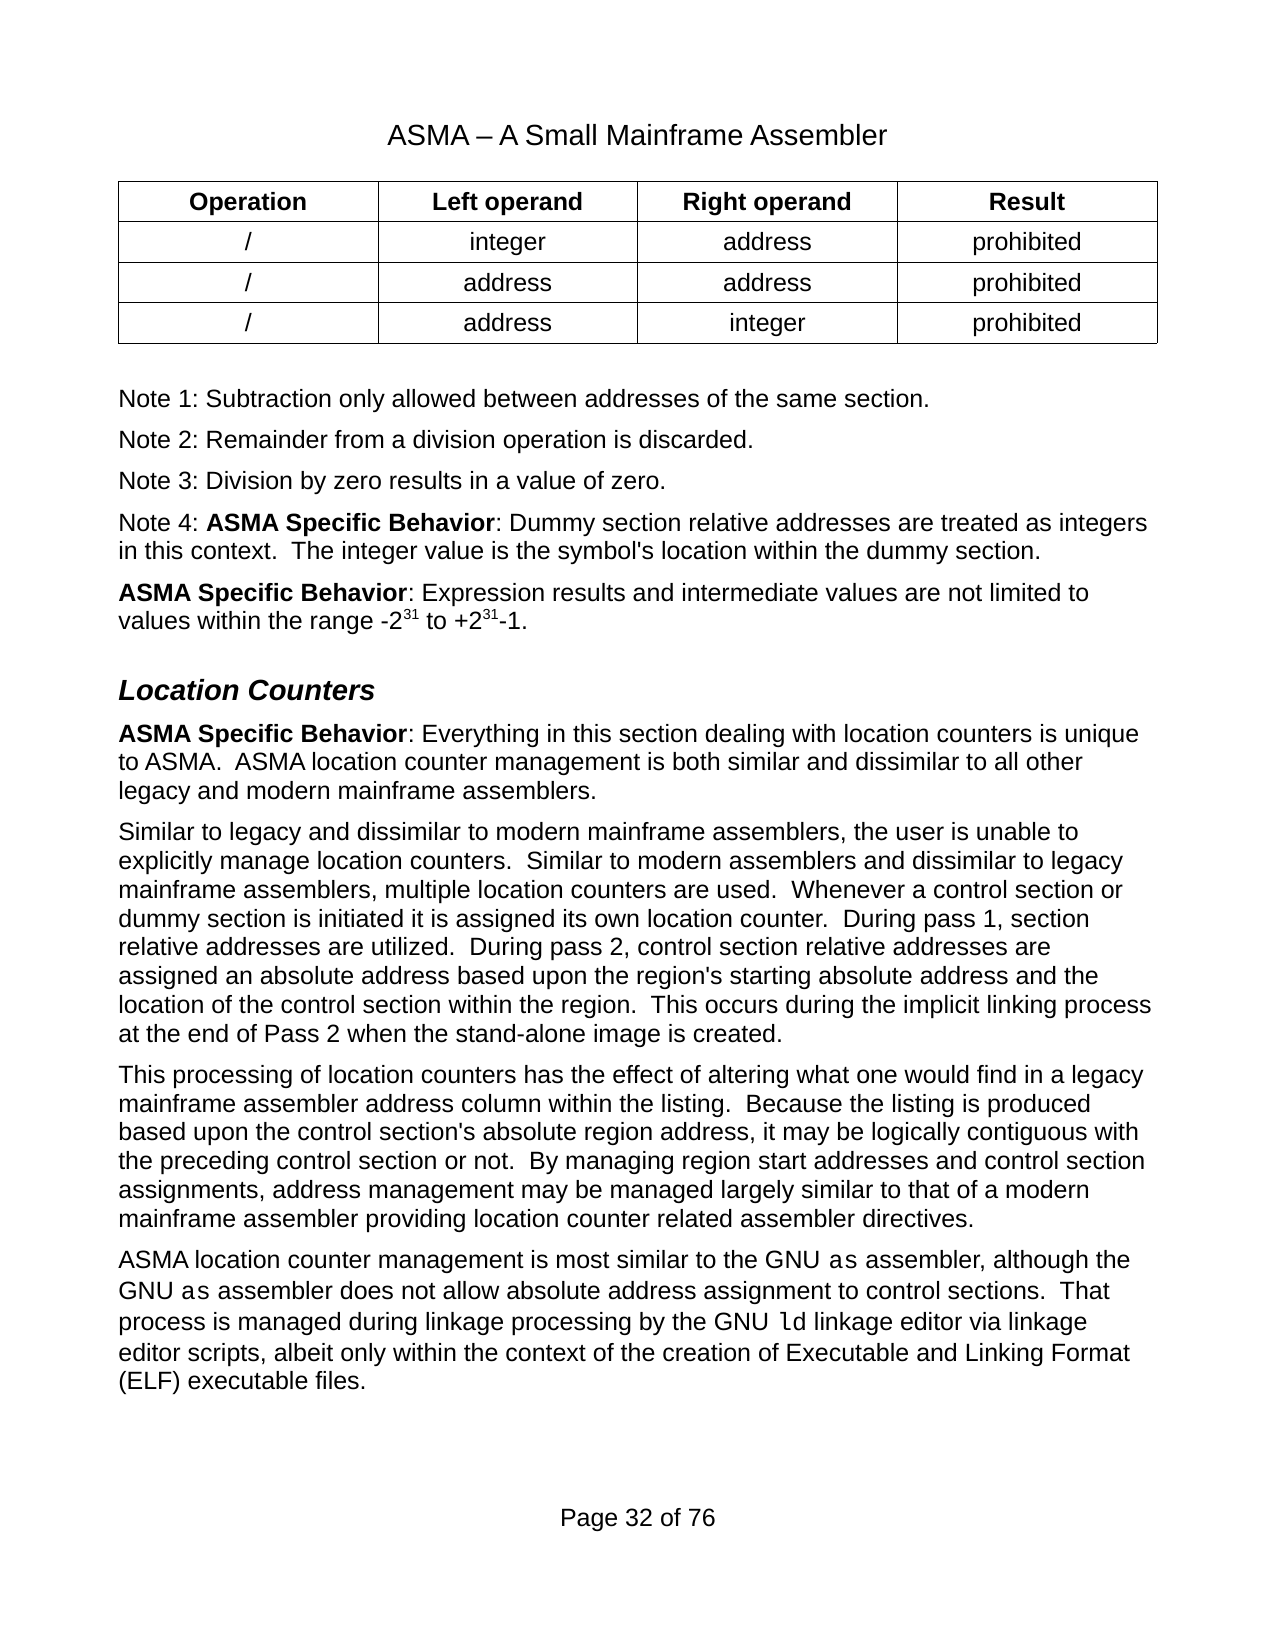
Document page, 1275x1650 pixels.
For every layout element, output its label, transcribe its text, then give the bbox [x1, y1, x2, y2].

text Note 1: Subtraction only allowed between addresses of the same section. [118, 384, 1157, 412]
table_header Result [898, 182, 1157, 221]
text This processing of location counters has the effect of altering what one would find in a legacy mainframe assembler address column within the listing. Because the listing is produced based upon the control section's absolute region address, it may be logically contiguous with the preceding control section or not. By managing region start addresses and control section assignments, address management may be managed largely similar to that of a modern mainframe assembler providing location counter related assembler directives. [118, 1060, 1157, 1232]
table_cell integer [379, 222, 637, 262]
table_cell / [119, 222, 378, 262]
text Similar to legacy and dissimilar to modern mainframe assemblers, the user is unable to explicitly manage location counters. Similar to modern assemblers and dissimilar to legacy mainframe assemblers, multiple location counters are used. Whenever a control section or dummy section is initiated it is assigned its own location counter. During pass 1, section relative addresses are utilized. During pass 2, control section relative addresses are assigned an absolute address based upon the region's starting absolute address and the location of the control section within the region. This occurs during the implicit linking process at the end of Pass 2 when the stand-alone image is created. [118, 817, 1157, 1047]
text ASMA Specific Behavior: Expression results and intermediate values are not limited to values within the range -231 to +231-1. [118, 577, 1157, 635]
text Note 3: Division by zero results in a value of zero. [118, 466, 1157, 495]
subtitle Location Counters [118, 672, 1157, 706]
text ASMA Specific Behavior: Everything in this section dealing with location counters is unique to ASMA. ASMA location counter management is both similar and dissimilar to all other legacy and modern mainframe assemblers. [118, 718, 1157, 805]
table_cell / [119, 263, 378, 302]
table_cell address [379, 263, 637, 302]
table_cell address [638, 263, 897, 302]
table_header Left operand [379, 182, 637, 221]
table_cell prohibited [898, 222, 1157, 262]
text ASMA location counter management is most similar to the GNU as assembler, although the GNU as assembler does not allow absolute address assignment to control sections. That process is managed during linkage processing by the GNU ld linkage editor via linkage editor scripts, albeit only within the context of the creation of Executable and Linking Format (ELF) executable files. [118, 1245, 1157, 1395]
text Note 2: Remainder from a division operation is discarded. [118, 425, 1157, 454]
table_cell prohibited [898, 263, 1157, 302]
table_cell address [638, 222, 897, 262]
table_cell integer [638, 303, 897, 342]
table_header Right operand [638, 182, 897, 221]
text Note 4: ASMA Specific Behavior: Dummy section relative addresses are treated as integers in this context. The integer value is the symbol's location within the dummy section. [118, 507, 1157, 565]
table_header Operation [119, 182, 378, 221]
table_cell / [119, 303, 378, 342]
table_cell prohibited [898, 303, 1157, 342]
table_cell address [379, 303, 637, 342]
